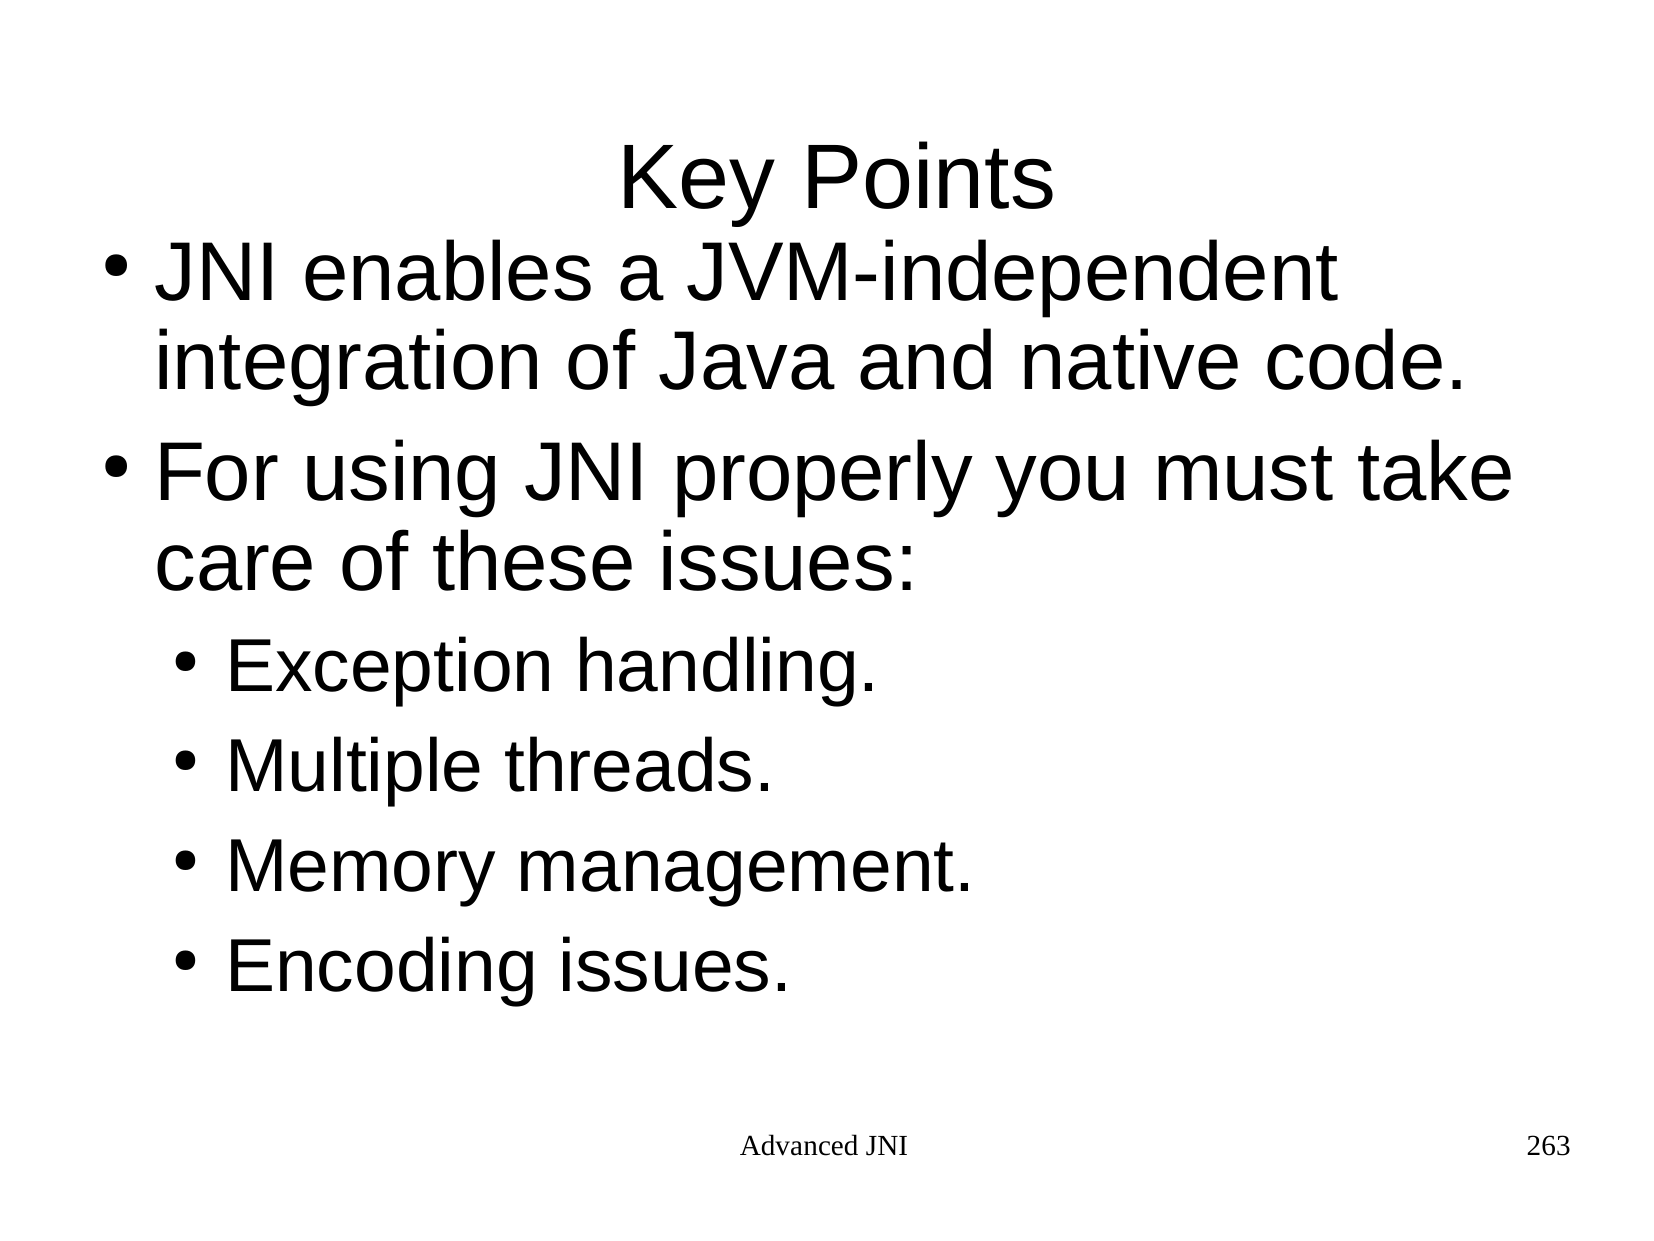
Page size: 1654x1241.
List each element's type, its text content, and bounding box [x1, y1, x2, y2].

list JNI enables a JVM-independent integration of Java and native code. For using JNI properly you must take care of these issues: Exception handling. Multiple threads. Memory management. Encoding issues. [68, 220, 1599, 1130]
title Key Points [68, 103, 1599, 220]
